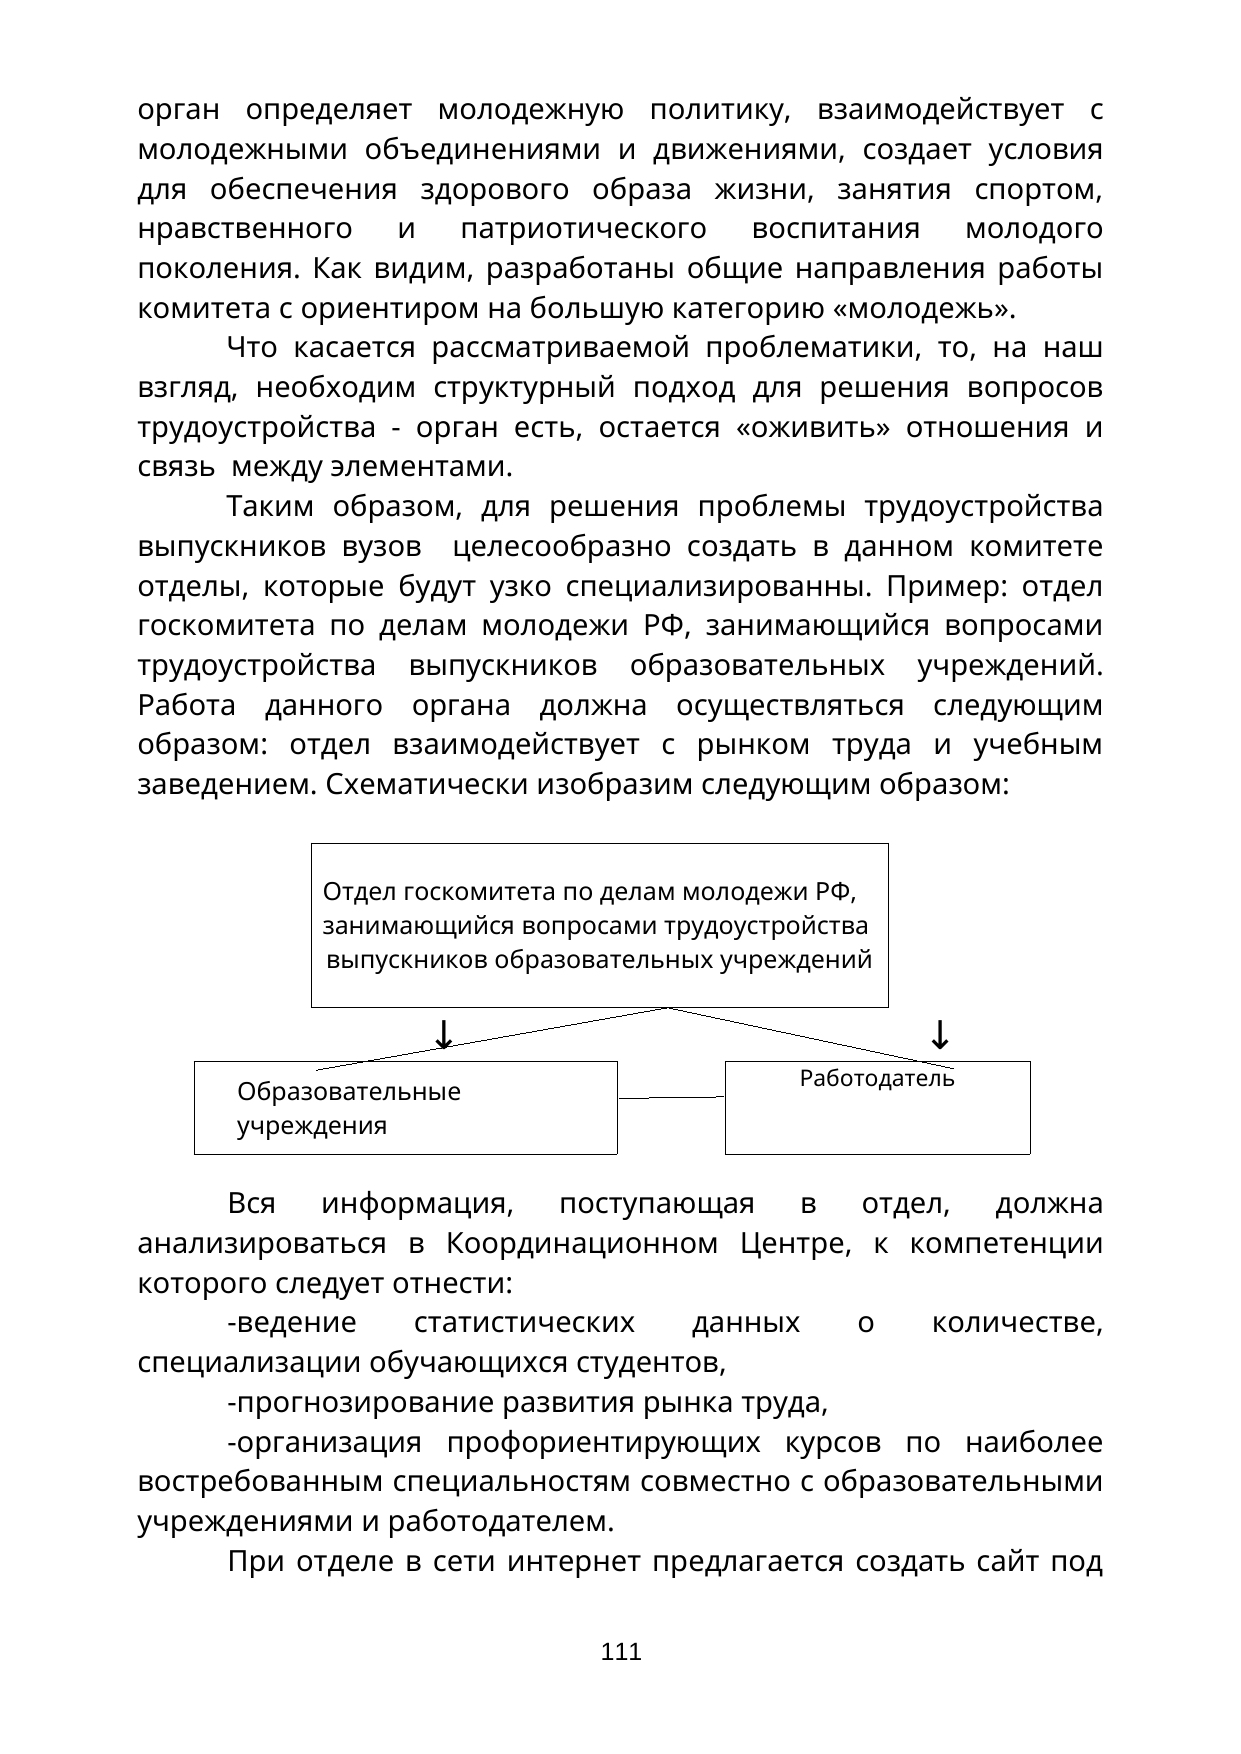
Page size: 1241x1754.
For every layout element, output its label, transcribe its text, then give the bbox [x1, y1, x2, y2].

text -ведение статистических данных о количестве, специализации обучающихся студентов, [137, 1302, 1104, 1381]
table_header Работодатель [726, 1062, 1030, 1154]
table_header [618, 1061, 725, 1154]
text ↓ ↓ [137, 1007, 1104, 1061]
table_header Отдел госкомитета по делам молодежи РФ, занимающийся вопросами трудоустройства выпускников образовательных учреждений [312, 844, 888, 1007]
text -организация профориентирующих курсов по наиболее востребованным специальностям совместно с образовательными учреждениями и работодателем. [137, 1421, 1104, 1540]
table_header Образовательные учреждения [195, 1062, 617, 1154]
text Что касается рассматриваемой проблематики, то, на наш взгляд, необходим структурный подход для решения вопросов трудоустройства - орган есть, остается «оживить» отношения и связь между элементами. [137, 327, 1104, 485]
text -прогнозирование развития рынка труда, [137, 1381, 1104, 1421]
text Таким образом, для решения проблемы трудоустройства выпускников вузов целесообразно создать в данном комитете отделы, которые будут узко специализированны. Пример: отдел госкомитета по делам молодежи РФ, занимающийся вопросами трудоустройства выпускников образовательных учреждений. Работа данного органа должна осуществляться следующим образом: отдел взаимодействует с рынком труда и учебным заведением. Схематически изобразим следующим образом: [137, 485, 1104, 803]
text При отделе в сети интернет предлагается создать сайт под [137, 1540, 1104, 1579]
text Вся информация, поступающая в отдел, должна анализироваться в Координационном Центре, к компетенции которого следует отнести: [137, 1183, 1104, 1302]
text орган определяет молодежную политику, взаимодействует с молодежными объединениями и движениями, создает условия для обеспечения здорового образа жизни, занятия спортом, нравственного и патриотического воспитания молодого поколения. Как видим, разработаны общие направления работы комитета с ориентиром на большую категорию «молодежь». [137, 88, 1104, 327]
